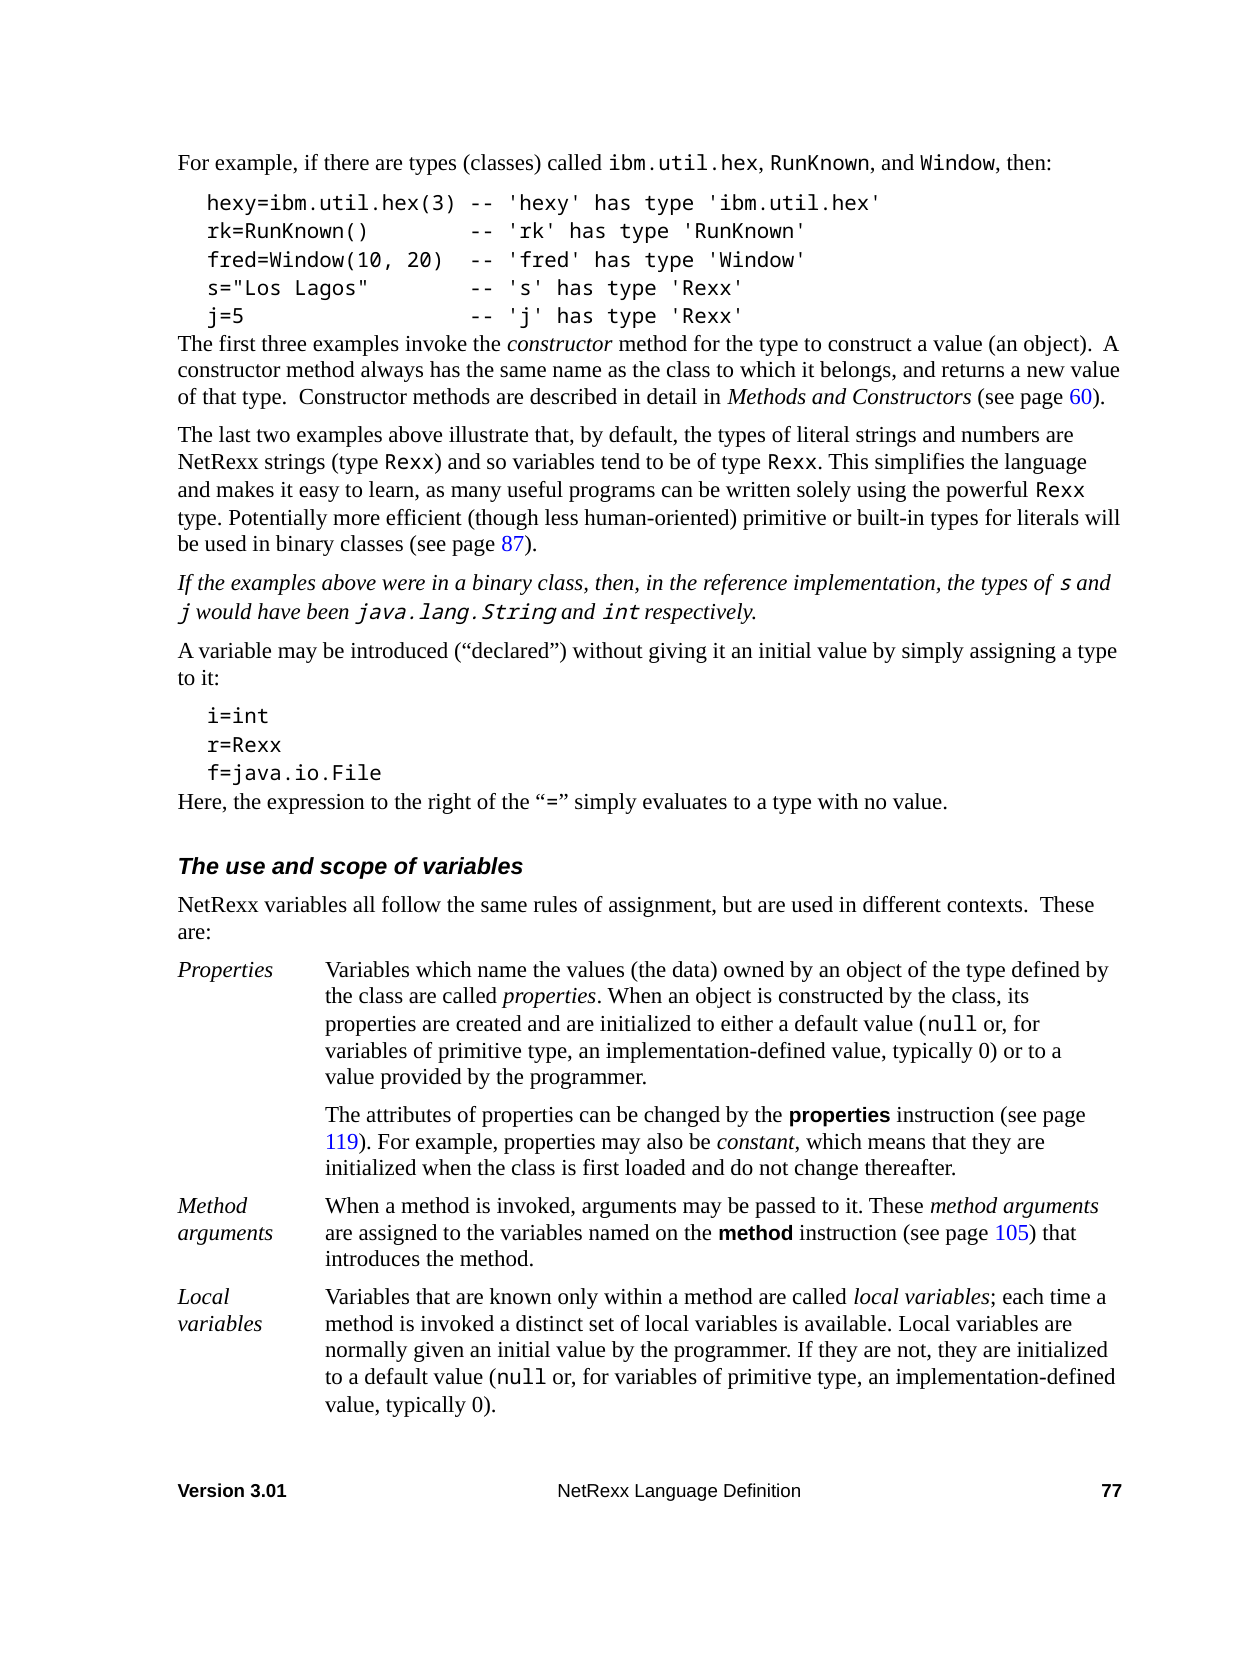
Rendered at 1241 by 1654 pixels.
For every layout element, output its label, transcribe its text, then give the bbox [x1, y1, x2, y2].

text If the examples above were in a binary class, then, in the reference implementation, the types of s and j would have been java.lang.String and int respectively. [177, 568, 1122, 625]
text hexy=ibm.util.hex(3) -- 'hexy' has type 'ibm.util.hex' rk=RunKnown() -- 'rk' has type 'RunKnown' fred=Window(10, 20) -- 'fred' has type 'Window' s="Los Lagos" -- 's' has type 'Rexx' j=5 -- 'j' has type 'Rexx' [207, 188, 1122, 330]
table_header Properties [177, 956, 325, 1192]
text NetRexx variables all follow the same rules of assignment, but are used in different contexts. These are: [177, 891, 1122, 944]
table_cell When a method is invoked, arguments may be passed to it. These method arguments are assigned to the variables named on the method instruction (see page ) that introduces the method. [325, 1193, 1122, 1283]
table_cell Variables that are known only within a method are called local variables; each time a method is invoked a distinct set of local variables is available. Local variables are normally given an initial value by the programmer. If they are not, they are initialized to a default value (null or, for variables of primitive type, an implementation-defined value, typically 0). [325, 1283, 1122, 1429]
subtitle The use and scope of variables [177, 852, 1122, 879]
text The first three examples invoke the constructor method for the type to construct a value (an object). A constructor method always has the same name as the class to which it belongs, and returns a new value of that type. Constructor methods are described in detail in Methods and Constructors (see page ). [177, 330, 1122, 409]
table_cell Local variables [177, 1283, 325, 1429]
table_cell Method arguments [177, 1193, 325, 1283]
text The last two examples above illustrate that, by default, the types of literal strings and numbers are NetRexx strings (type Rexx) and so variables tend to be of type Rexx. This simplifies the language and makes it easy to learn, as many useful programs can be written solely using the powerful Rexx type. Potentially more efficient (though less human-oriented) primitive or built-in types for literals will be used in binary classes (see page ). [177, 421, 1122, 557]
table_header Variables which name the values (the data) owned by an object of the type defined by the class are called properties. When an object is constructed by the class, its properties are created and are initialized to either a default value (null or, for variables of primitive type, an implementation-defined value, typically 0) or to a value provided by the programmer. The attributes of properties can be changed by the properties instruction (see page ). For example, properties may also be constant, which means that they are initialized when the class is first loaded and do not change thereafter. [325, 956, 1122, 1192]
text Here, the expression to the right of the “=” simply evaluates to a type with no value. [177, 787, 1122, 815]
text i=int r=Rexx f=java.io.File [207, 702, 1122, 787]
text For example, if there are types (classes) called ibm.util.hex, RunKnown, and Window, then: [177, 148, 1122, 176]
text A variable may be introduced (“declared”) without giving it an initial value by simply assigning a type to it: [177, 637, 1122, 690]
